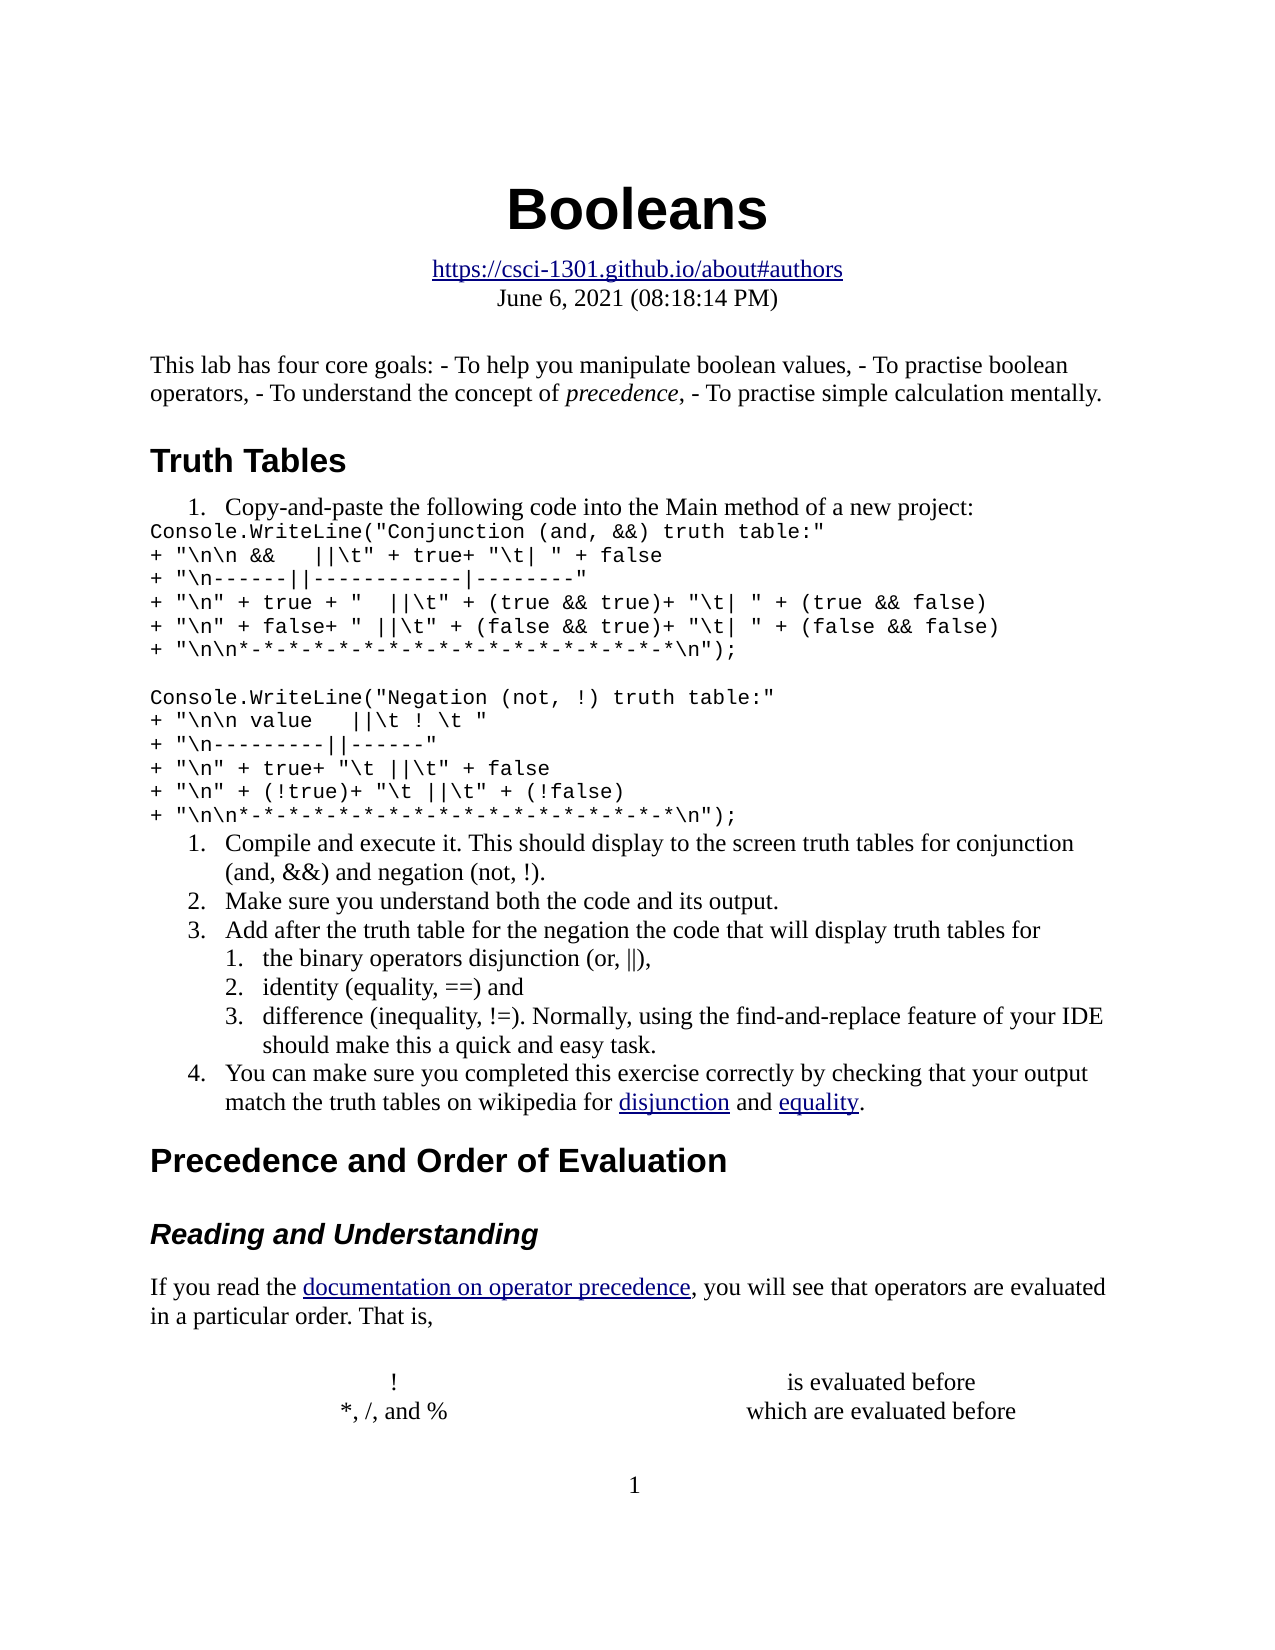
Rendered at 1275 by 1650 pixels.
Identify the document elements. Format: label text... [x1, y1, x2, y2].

text https://csci-1301.github.io/about#authors [150, 254, 1125, 283]
list Compile and execute it. This should display to the screen truth tables for conjunction (and, &&) and negation (not, !). [187, 828, 1125, 886]
text + "\n" + true + " ||\t" + (true && true)+ "\t| " + (true && false) [150, 592, 1125, 616]
text + "\n\n*-*-*-*-*-*-*-*-*-*-*-*-*-*-*-*-*-*\n"); [150, 805, 1125, 828]
text June 6, 2021 (08:18:14 PM) [150, 283, 1125, 312]
list You can make sure you completed this exercise correctly by checking that your output match the truth tables on wikipedia for disjunction and equality. [187, 1058, 1125, 1116]
subtitle Truth Tables [150, 441, 1125, 480]
subtitle Precedence and Order of Evaluation [150, 1141, 1125, 1180]
text + "\n\n value ||\t ! \t " [150, 710, 1125, 734]
list identity (equality, ==) and [225, 972, 1125, 1001]
table_header [638, 1339, 1125, 1367]
text Console.WriteLine("Negation (not, !) truth table:" [150, 687, 1125, 710]
subtitle Reading and Understanding [150, 1217, 1125, 1251]
text + "\n------||------------|--------" [150, 568, 1125, 592]
list Copy-and-paste the following code into the Main method of a new project: [187, 492, 1125, 521]
table_cell *, /, and % [150, 1396, 637, 1425]
list difference (inequality, !=). Normally, using the find-and-replace feature of your IDE should make this a quick and easy task. [225, 1001, 1125, 1058]
text + "\n" + true+ "\t ||\t" + false [150, 758, 1125, 781]
text If you read the documentation on operator precedence, you will see that operators are evaluated in a particular order. That is, [150, 1272, 1125, 1330]
text + "\n" + false+ " ||\t" + (false && true)+ "\t| " + (false && false) [150, 616, 1125, 639]
text + "\n" + (!true)+ "\t ||\t" + (!false) [150, 781, 1125, 805]
list Add after the truth table for the negation the code that will display truth tables for [187, 915, 1125, 943]
table_cell which are evaluated before [638, 1396, 1125, 1425]
text This lab has four core goals: - To help you manipulate boolean values, - To practise boolean operators, - To understand the concept of precedence, - To practise simple calculation mentally. [150, 350, 1125, 407]
text + "\n\n*-*-*-*-*-*-*-*-*-*-*-*-*-*-*-*-*-*\n"); [150, 639, 1125, 663]
text + "\n---------||------" [150, 734, 1125, 758]
table_cell is evaluated before [638, 1368, 1125, 1396]
table_header [150, 1339, 637, 1367]
list the binary operators disjunction (or, ||), [225, 943, 1125, 972]
text + "\n\n && ||\t" + true+ "\t| " + false [150, 545, 1125, 568]
title Booleans [150, 175, 1125, 242]
table_cell ! [150, 1368, 637, 1396]
text Console.WriteLine("Conjunction (and, &&) truth table:" [150, 521, 1125, 545]
list Make sure you understand both the code and its output. [187, 886, 1125, 915]
